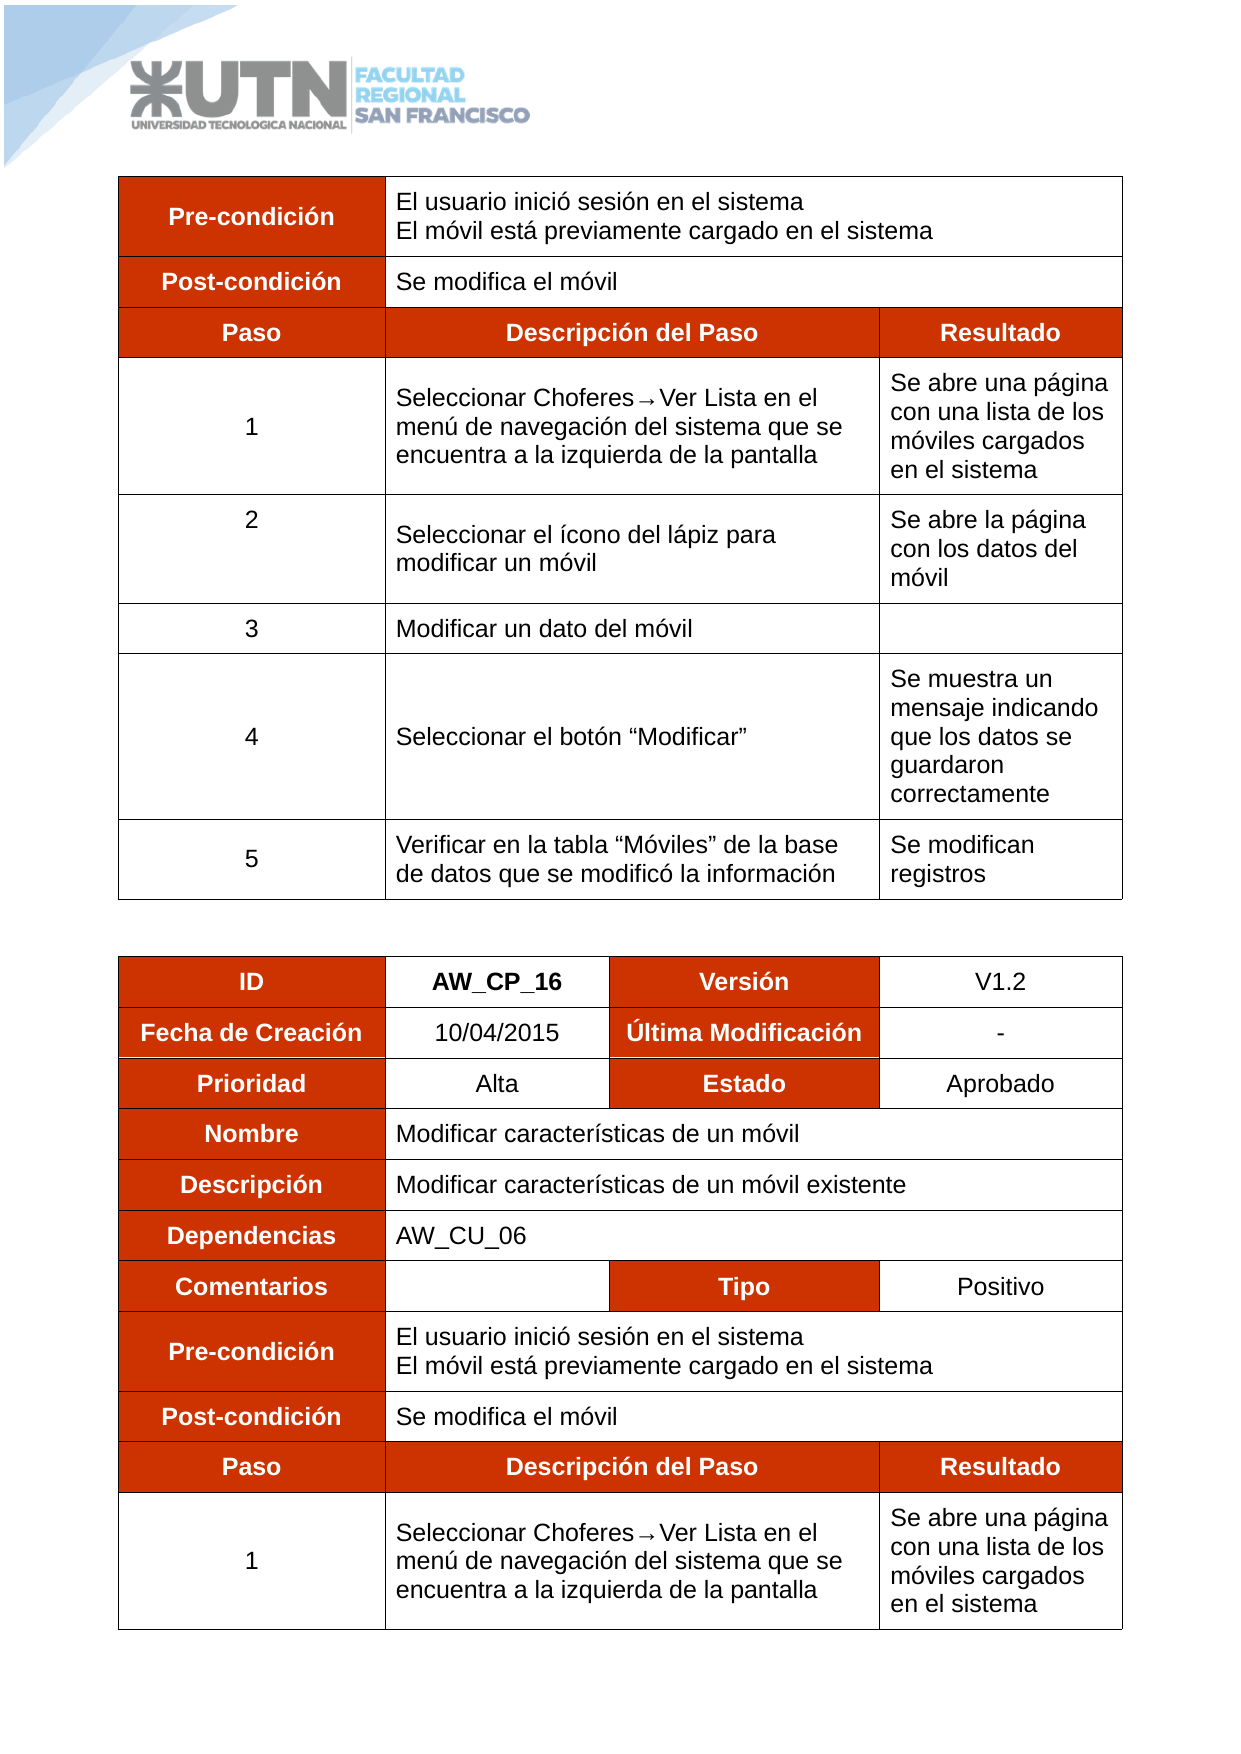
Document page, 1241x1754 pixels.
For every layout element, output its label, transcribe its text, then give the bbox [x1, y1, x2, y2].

table_cell Pre-condición [119, 177, 385, 256]
table_cell Pre-condición [119, 1312, 385, 1391]
table_cell Aprobado [880, 1059, 1122, 1108]
table_cell Seleccionar el botón “Modificar” [386, 654, 879, 819]
table_cell AW_CU_06 [386, 1211, 1122, 1260]
table_cell 3 [119, 604, 385, 653]
table_cell Se abre una página con una lista de los móviles cargados en el sistema [880, 1493, 1122, 1629]
table_cell [880, 604, 1122, 653]
table_cell Dependencias [119, 1211, 385, 1260]
table_cell Seleccionar Choferes→Ver Lista en el menú de navegación del sistema que se encuentra a la izquierda de la pantalla [386, 358, 879, 494]
table_cell Descripción del Paso [386, 308, 879, 357]
table_cell Modificar características de un móvil existente [386, 1160, 1122, 1210]
table_cell 10/04/2015 [386, 1008, 609, 1057]
table_cell Tipo [610, 1261, 879, 1311]
table_cell 1 [119, 1493, 385, 1629]
table_cell Nombre [119, 1109, 385, 1159]
table_cell Resultado [880, 308, 1122, 357]
table_cell Estado [610, 1059, 879, 1108]
table_header ID [119, 957, 385, 1007]
table_cell Modificar características de un móvil [386, 1109, 1122, 1159]
table_cell Seleccionar Choferes→Ver Lista en el menú de navegación del sistema que se encuentra a la izquierda de la pantalla [386, 1493, 879, 1629]
table_header V1.2 [880, 957, 1122, 1007]
table_cell Se modifica el móvil [386, 257, 1122, 307]
table_cell Se modifican registros [880, 820, 1122, 898]
table_cell Prioridad [119, 1059, 385, 1108]
table_cell Descripción del Paso [386, 1442, 879, 1492]
table_cell Paso [119, 308, 385, 357]
table_cell Post-condición [119, 1392, 385, 1441]
table_cell Paso [119, 1442, 385, 1492]
table_cell 5 [119, 820, 385, 898]
table_cell [386, 1261, 609, 1311]
table_cell Se abre una página con una lista de los móviles cargados en el sistema [880, 358, 1122, 494]
picture [3, 5, 532, 169]
table_cell Modificar un dato del móvil [386, 604, 879, 653]
table_cell 2 [119, 495, 385, 602]
table_cell Se abre la página con los datos del móvil [880, 495, 1122, 602]
table_header AW_CP_16 [386, 957, 609, 1007]
table_cell Post-condición [119, 257, 385, 307]
table_cell Fecha de Creación [119, 1008, 385, 1057]
table_cell El usuario inició sesión en el sistema El móvil está previamente cargado en el sistema [386, 1312, 1122, 1391]
table_cell 1 [119, 358, 385, 494]
table_cell Se modifica el móvil [386, 1392, 1122, 1441]
table_cell Comentarios [119, 1261, 385, 1311]
table_cell Última Modificación [610, 1008, 879, 1057]
table_cell 4 [119, 654, 385, 819]
table_cell Descripción [119, 1160, 385, 1210]
table_cell El usuario inició sesión en el sistema El móvil está previamente cargado en el sistema [386, 177, 1122, 256]
table_cell Verificar en la tabla “Móviles” de la base de datos que se modificó la información [386, 820, 879, 898]
table_cell Resultado [880, 1442, 1122, 1492]
table_cell Positivo [880, 1261, 1122, 1311]
table_cell Alta [386, 1059, 609, 1108]
table_header Versión [610, 957, 879, 1007]
table_cell Se muestra un mensaje indicando que los datos se guardaron correctamente [880, 654, 1122, 819]
table_cell - [880, 1008, 1122, 1057]
table_cell Seleccionar el ícono del lápiz para modificar un móvil [386, 495, 879, 602]
